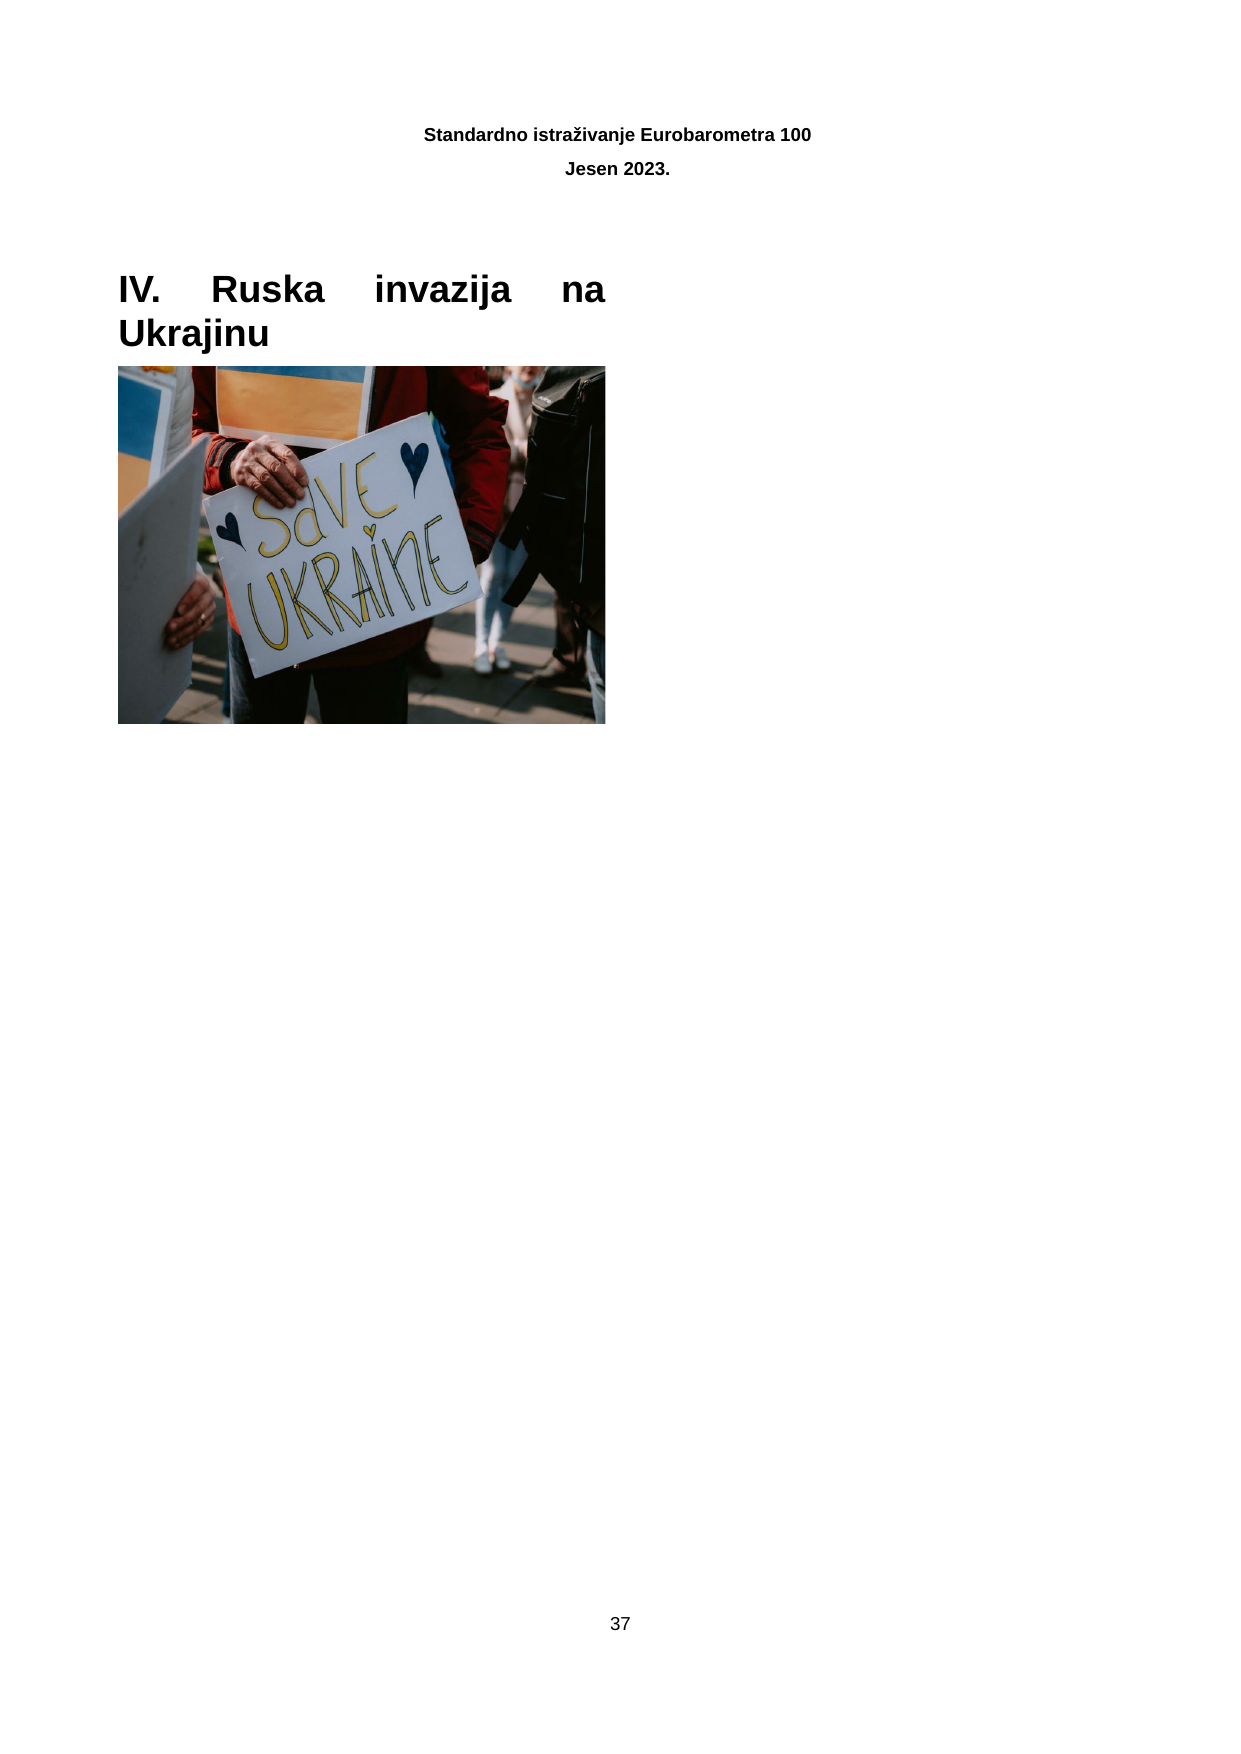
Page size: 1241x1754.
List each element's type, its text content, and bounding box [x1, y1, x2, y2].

picture [126, 423, 131, 431]
subtitle IV. Ruska invazija na Ukrajinu [118, 267, 605, 354]
picture [118, 366, 606, 724]
picture [118, 383, 122, 397]
